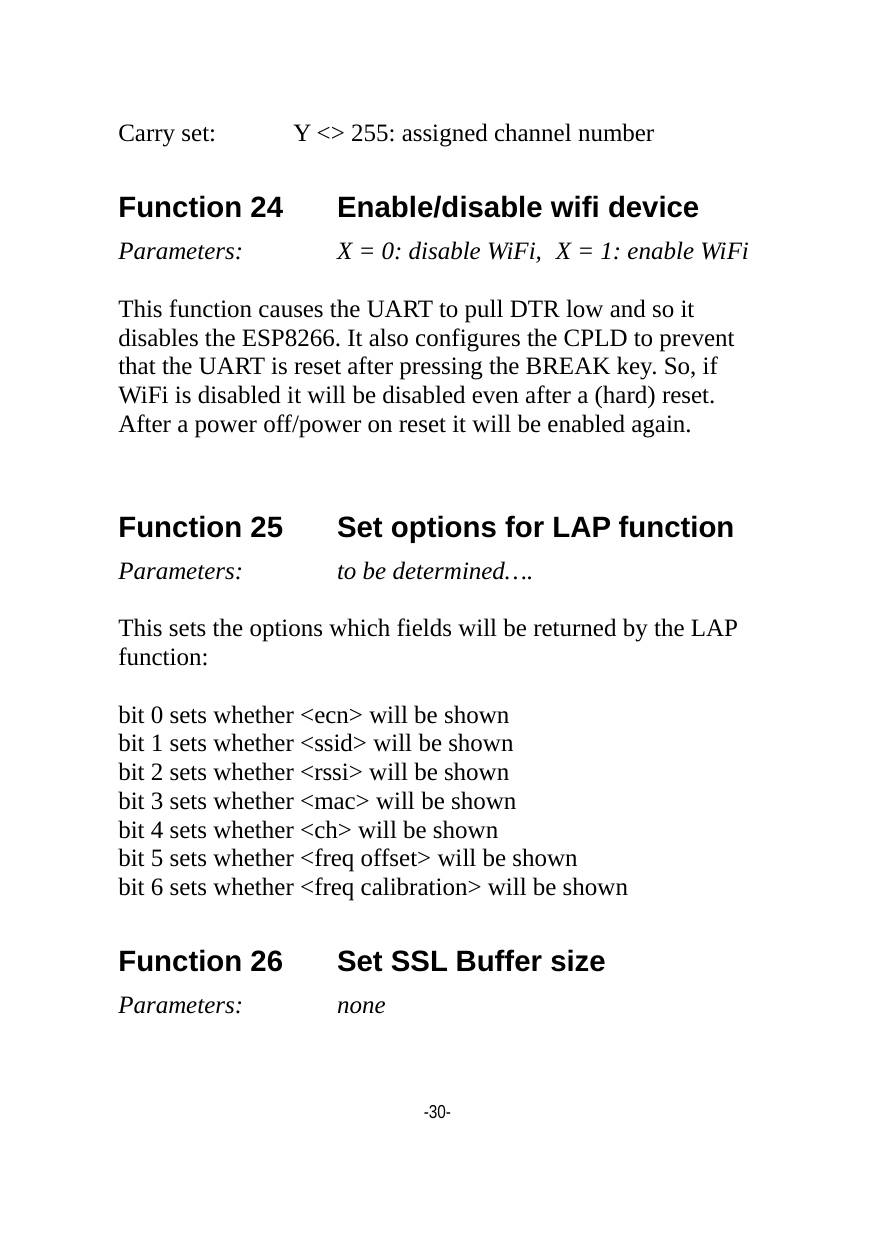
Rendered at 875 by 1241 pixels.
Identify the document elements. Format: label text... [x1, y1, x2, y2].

text bit 5 sets whether <freq offset> will be shown [118, 843, 756, 872]
text bit 1 sets whether <ssid> will be shown [118, 728, 756, 757]
subtitle Function 25 Set options for LAP function [118, 510, 756, 543]
text This sets the options which fields will be returned by the LAP function: [118, 613, 756, 671]
text Parameters: none [118, 991, 756, 1019]
text Parameters: X = 0: disable WiFi, X = 1: enable WiFi [118, 236, 756, 265]
text Carry set: Y <> 255: assigned channel number [118, 118, 756, 147]
text bit 6 sets whether <freq calibration> will be shown [118, 872, 756, 901]
text bit 3 sets whether <mac> will be shown [118, 786, 756, 815]
subtitle Function 26 Set SSL Buffer size [118, 944, 756, 978]
text bit 2 sets whether <rssi> will be shown [118, 757, 756, 786]
text This function causes the UART to pull DTR low and so it disables the ESP8266. It also configures the CPLD to prevent that the UART is reset after pressing the BREAK key. So, if WiFi is disabled it will be disabled even after a (hard) reset. After a power off/power on reset it will be enabled again. [118, 294, 756, 438]
text Parameters: to be determined…. [118, 556, 756, 585]
text bit 0 sets whether <ecn> will be shown [118, 700, 756, 728]
subtitle Function 24 Enable/disable wifi device [118, 190, 756, 224]
text bit 4 sets whether <ch> will be shown [118, 815, 756, 843]
